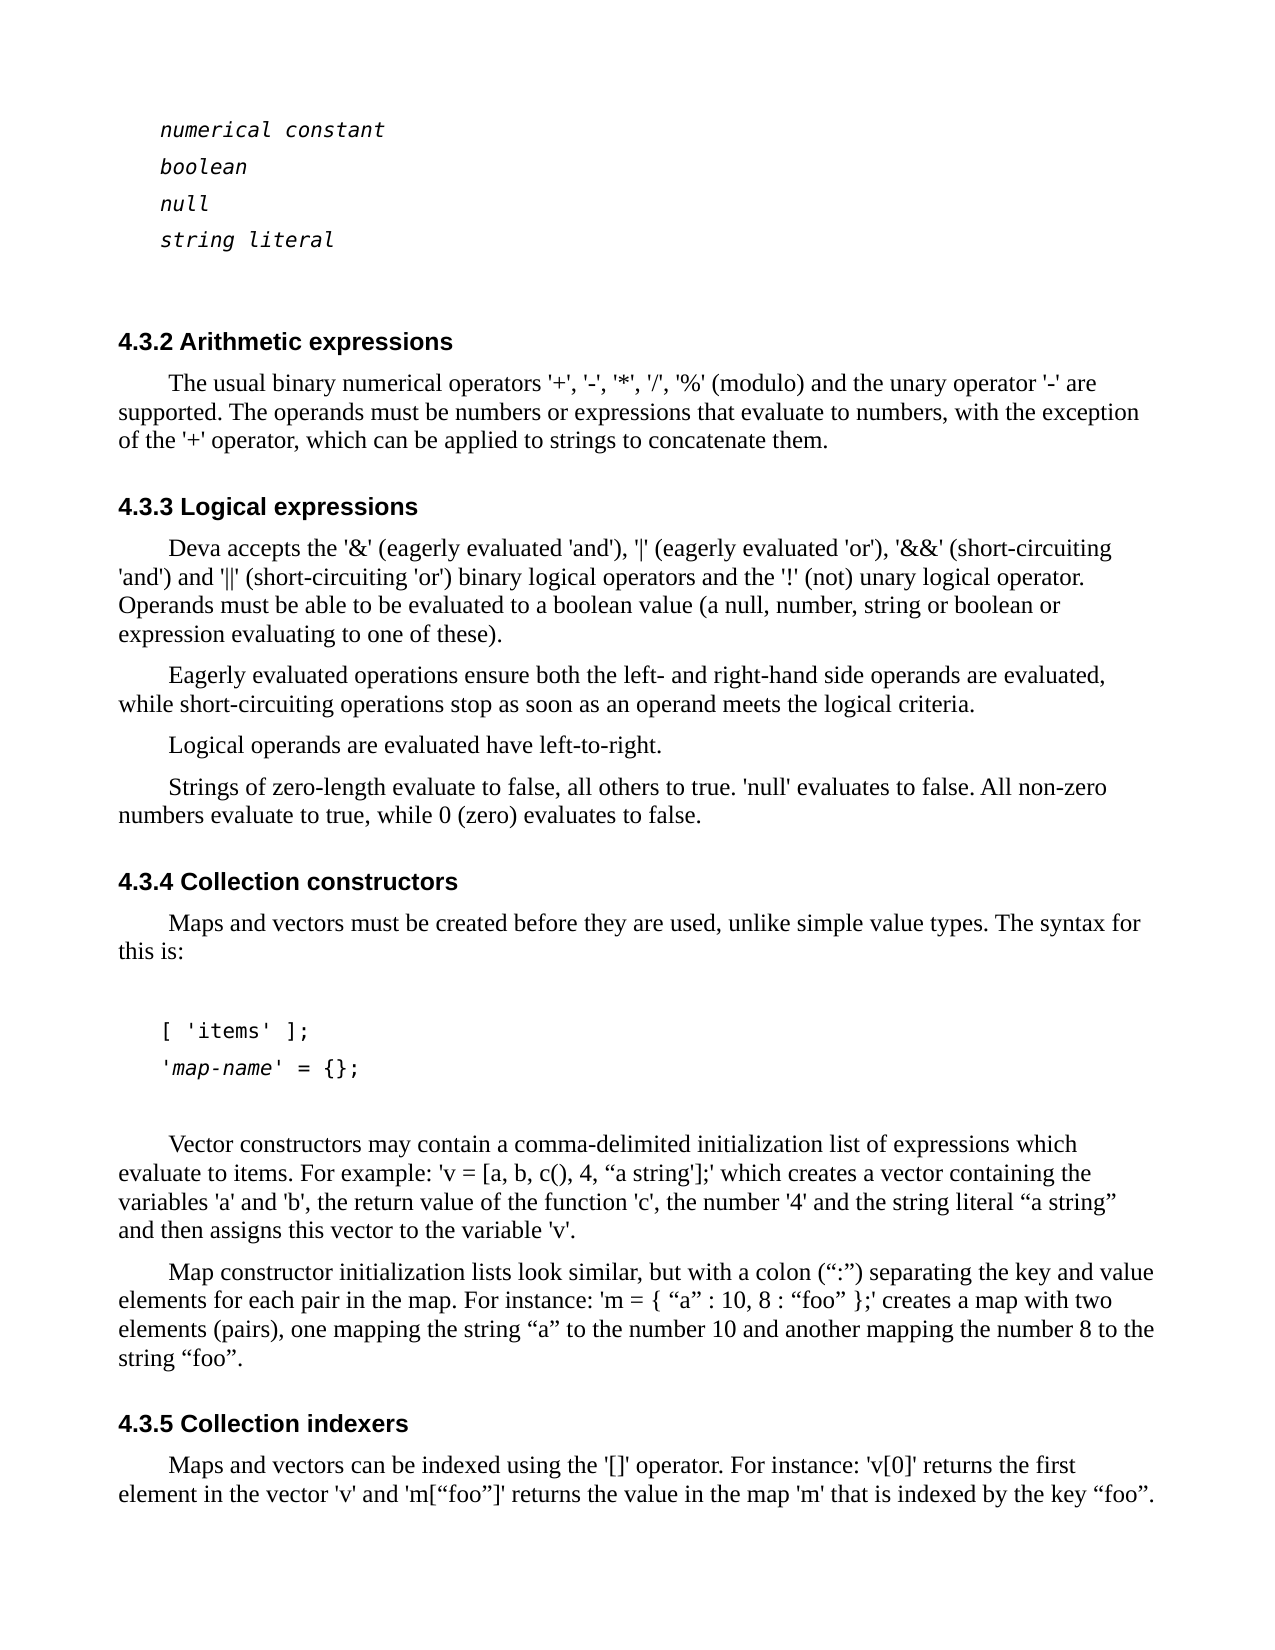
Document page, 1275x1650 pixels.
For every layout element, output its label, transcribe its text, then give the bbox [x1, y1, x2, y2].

text Strings of zero-length evaluate to false, all others to true. 'null' evaluates to false. All non-zero numbers evaluate to true, while 0 (zero) evaluates to false. [118, 772, 1157, 829]
subtitle 4.3.2 Arithmetic expressions [118, 327, 1157, 356]
subtitle 4.3.3 Logical expressions [118, 492, 1157, 520]
text Logical operands are evaluated have left-to-right. [118, 730, 1157, 759]
text The usual binary numerical operators '+', '-', '*', '/', '%' (modulo) and the unary operator '-' are supported. The operands must be numbers or expressions that evaluate to numbers, with the exception of the '+' operator, which can be applied to strings to concatenate them. [118, 368, 1157, 454]
text Maps and vectors must be created before they are used, unlike simple value types. The syntax for this is: [118, 908, 1157, 965]
text boolean [118, 155, 1157, 179]
text Maps and vectors can be indexed using the '[]' operator. For instance: 'v[0]' returns the first element in the vector 'v' and 'm[“foo”]' returns the value in the map 'm' that is indexed by the key “foo”. [118, 1450, 1157, 1508]
text 'map-name' = {}; [118, 1056, 1157, 1080]
subtitle 4.3.4 Collection constructors [118, 867, 1157, 895]
text [ 'items' ]; [118, 1019, 1157, 1043]
text Eagerly evaluated operations ensure both the left- and right-hand side operands are evaluated, while short-circuiting operations stop as soon as an operand meets the logical criteria. [118, 660, 1157, 718]
text null [118, 192, 1157, 216]
text string literal [118, 228, 1157, 253]
text Map constructor initialization lists look similar, but with a colon (“:”) separating the key and value elements for each pair in the map. For instance: 'm = { “a” : 10, 8 : “foo” };' creates a map with two elements (pairs), one mapping the string “a” to the number 10 and another mapping the number 8 to the string “foo”. [118, 1257, 1157, 1372]
text Vector constructors may contain a comma-delimited initialization list of expressions which evaluate to items. For example: 'v = [a, b, c(), 4, “a string'];' which creates a vector containing the variables 'a' and 'b', the return value of the function 'c', the number '4' and the string literal “a string” and then assigns this vector to the variable 'v'. [118, 1129, 1157, 1244]
subtitle 4.3.5 Collection indexers [118, 1409, 1157, 1438]
text numerical constant [118, 118, 1157, 142]
text Deva accepts the '&' (eagerly evaluated 'and'), '|' (eagerly evaluated 'or'), '&&' (short-circuiting 'and') and '||' (short-circuiting 'or') binary logical operators and the '!' (not) unary logical operator. Operands must be able to be evaluated to a boolean value (a null, number, string or boolean or expression evaluating to one of these). [118, 533, 1157, 648]
